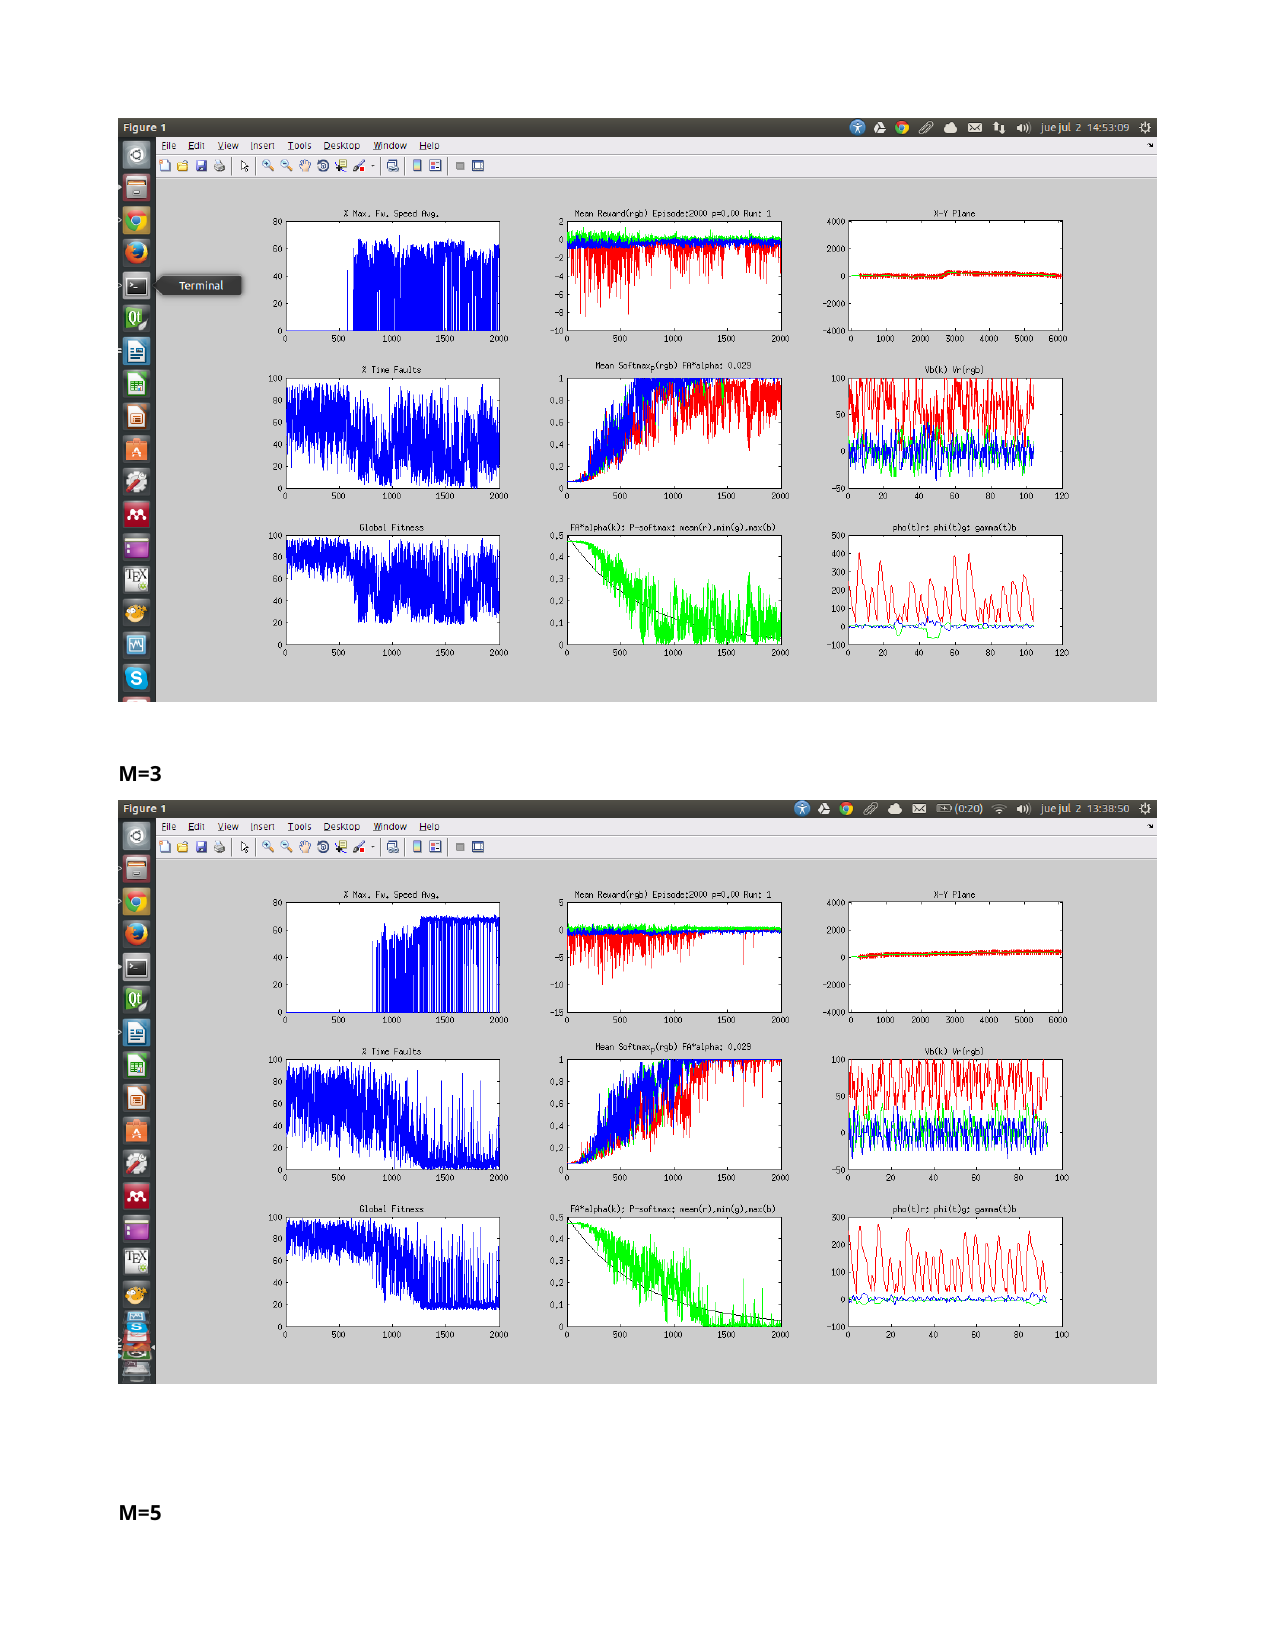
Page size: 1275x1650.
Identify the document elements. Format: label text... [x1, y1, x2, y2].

text M=3 [118, 759, 1157, 787]
picture [118, 118, 1157, 702]
picture [118, 800, 1157, 1384]
text M=5 [118, 1498, 1157, 1526]
